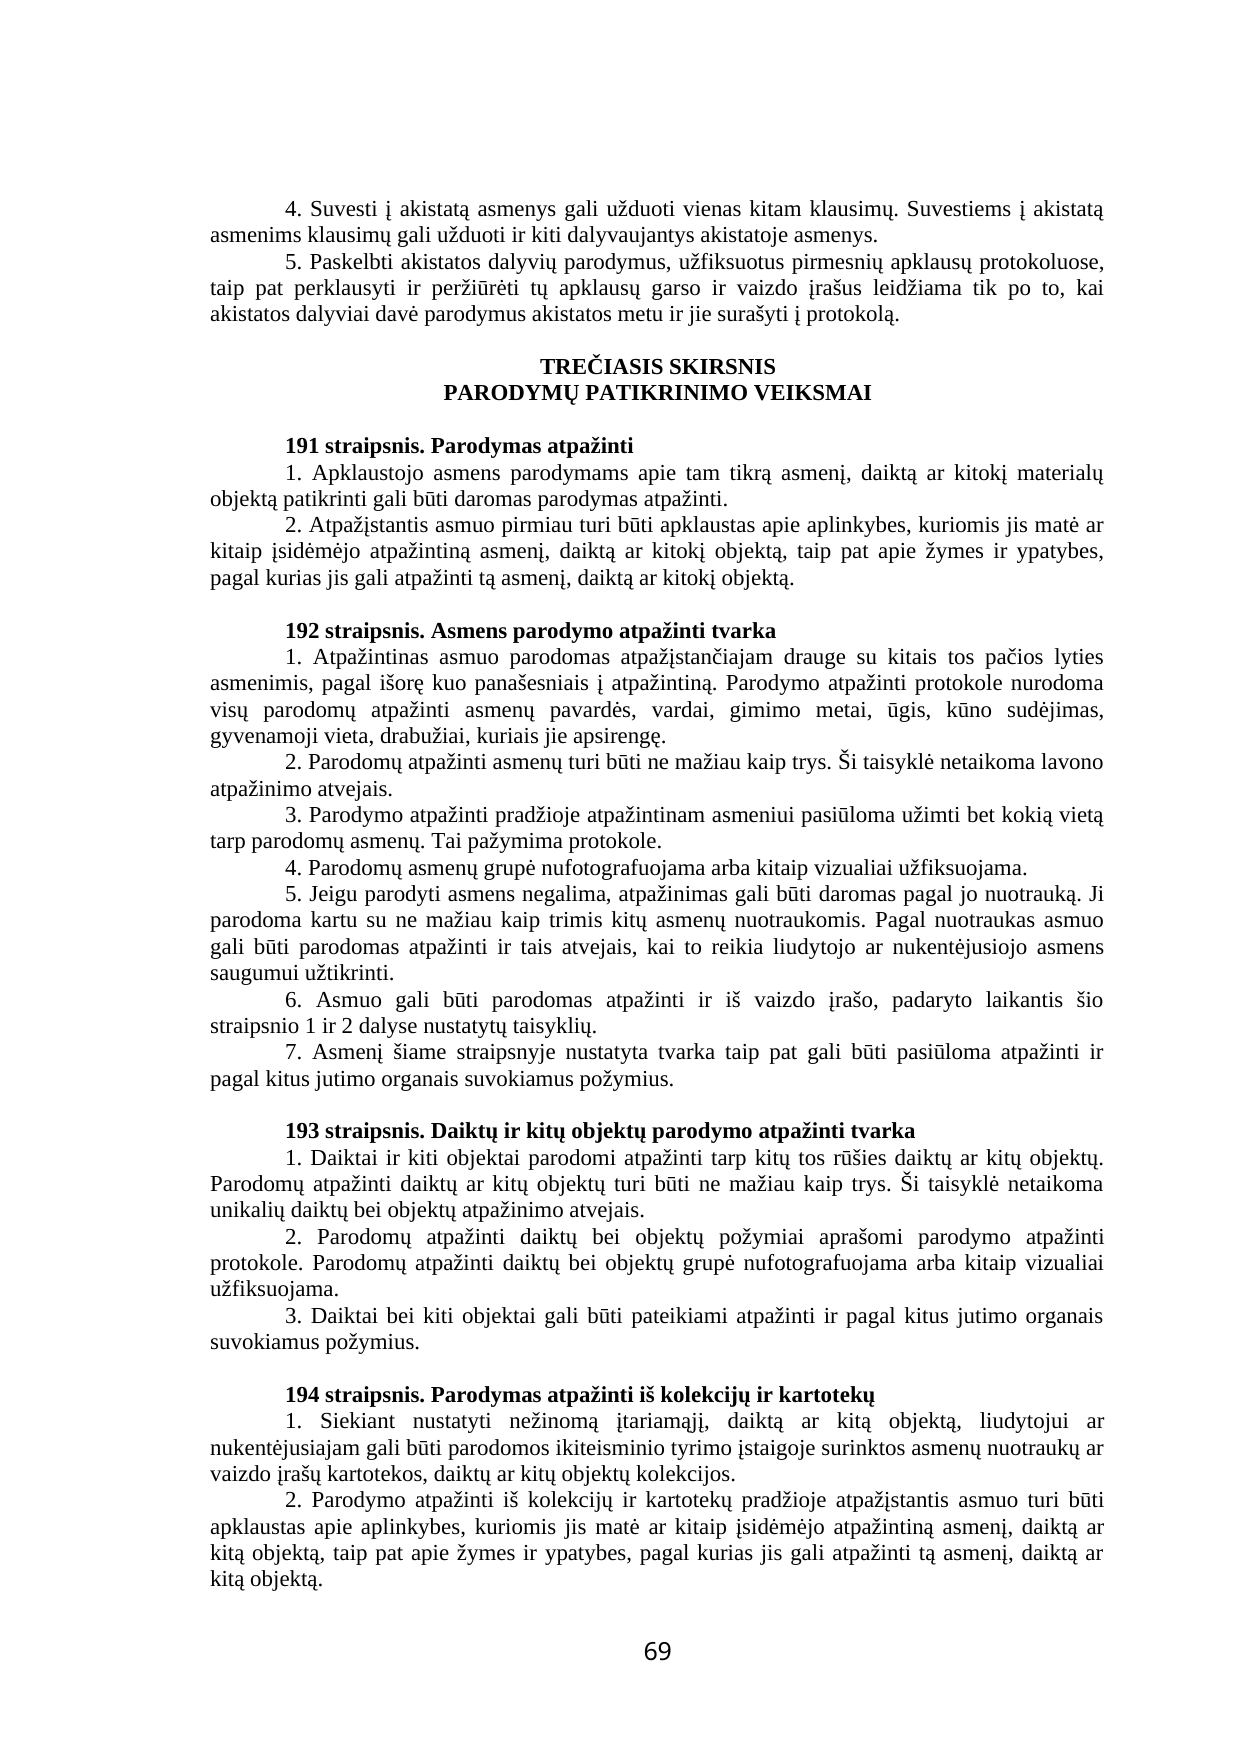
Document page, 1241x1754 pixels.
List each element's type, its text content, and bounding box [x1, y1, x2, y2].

text 4. Suvesti į akistatą asmenys gali užduoti vienas kitam klausimų. Suvestiems į akistatą asmenims klausimų gali užduoti ir kiti dalyvaujantys akistatoje asmenys. [210, 195, 1106, 248]
text 6. Asmuo gali būti parodomas atpažinti ir iš vaizdo įrašo, padaryto laikantis šio straipsnio 1 ir 2 dalyse nustatytų taisyklių. [210, 986, 1106, 1038]
text 2. Parodomų atpažinti daiktų bei objektų požymiai aprašomi parodymo atpažinti protokole. Parodomų atpažinti daiktų bei objektų grupė nufotografuojama arba kitaip vizualiai užfiksuojama. [210, 1223, 1106, 1302]
text Parodymų patikrinimo veiksmai [210, 379, 1106, 406]
text 4. Parodomų asmenų grupė nufotografuojama arba kitaip vizualiai užfiksuojama. [210, 854, 1106, 880]
text 3. Parodymo atpažinti pradžioje atpažintinam asmeniui pasiūloma užimti bet kokią vietą tarp parodomų asmenų. Tai pažymima protokole. [210, 801, 1106, 854]
text 1. Apklaustojo asmens parodymams apie tam tikrą asmenį, daiktą ar kitokį materialų objektą patikrinti gali būti daromas parodymas atpažinti. [210, 458, 1106, 511]
text 7. Asmenį šiame straipsnyje nustatyta tvarka taip pat gali būti pasiūloma atpažinti ir pagal kitus jutimo organais suvokiamus požymius. [210, 1038, 1106, 1091]
text 5. Jeigu parodyti asmens negalima, atpažinimas gali būti daromas pagal jo nuotrauką. Ji parodoma kartu su ne mažiau kaip trimis kitų asmenų nuotraukomis. Pagal nuotraukas asmuo gali būti parodomas atpažinti ir tais atvejais, kai to reikia liudytojo ar nukentėjusiojo asmens saugumui užtikrinti. [210, 880, 1106, 986]
text 5. Paskelbti akistatos dalyvių parodymus, užfiksuotus pirmesnių apklausų protokoluose, taip pat perklausyti ir peržiūrėti tų apklausų garso ir vaizdo įrašus leidžiama tik po to, kai akistatos dalyviai davė parodymus akistatos metu ir jie surašyti į protokolą. [210, 248, 1106, 327]
text 1. Daiktai ir kiti objektai parodomi atpažinti tarp kitų tos rūšies daiktų ar kitų objektų. Parodomų atpažinti daiktų ar kitų objektų turi būti ne mažiau kaip trys. Ši taisyklė netaikoma unikalių daiktų bei objektų atpažinimo atvejais. [210, 1144, 1106, 1223]
subtitle TREČIASIS SKIRSNIS [210, 353, 1106, 379]
text 3. Daiktai bei kiti objektai gali būti pateikiami atpažinti ir pagal kitus jutimo organais suvokiamus požymius. [210, 1302, 1106, 1354]
text 2. Parodymo atpažinti iš kolekcijų ir kartotekų pradžioje atpažįstantis asmuo turi būti apklaustas apie aplinkybes, kuriomis jis matė ar kitaip įsidėmėjo atpažintiną asmenį, daiktą ar kitą objektą, taip pat apie žymes ir ypatybes, pagal kurias jis gali atpažinti tą asmenį, daiktą ar kitą objektą. [210, 1486, 1106, 1592]
text 192 straipsnis. Asmens parodymo atpažinti tvarka [210, 617, 1106, 643]
text 193 straipsnis. Daiktų ir kitų objektų parodymo atpažinti tvarka [210, 1117, 1106, 1144]
text 1. Atpažintinas asmuo parodomas atpažįstančiajam drauge su kitais tos pačios lyties asmenimis, pagal išorę kuo panašesniais į atpažintiną. Parodymo atpažinti protokole nurodoma visų parodomų atpažinti asmenų pavardės, vardai, gimimo metai, ūgis, kūno sudėjimas, gyvenamoji vieta, drabužiai, kuriais jie apsirengę. [210, 643, 1106, 748]
text 2. Parodomų atpažinti asmenų turi būti ne mažiau kaip trys. Ši taisyklė netaikoma lavono atpažinimo atvejais. [210, 748, 1106, 801]
text 1. Siekiant nustatyti nežinomą įtariamąjį, daiktą ar kitą objektą, liudytojui ar nukentėjusiajam gali būti parodomos ikiteisminio tyrimo įstaigoje surinktos asmenų nuotraukų ar vaizdo įrašų kartotekos, daiktų ar kitų objektų kolekcijos. [210, 1407, 1106, 1486]
text 194 straipsnis. Parodymas atpažinti iš kolekcijų ir kartotekų [210, 1381, 1106, 1407]
text 191 straipsnis. Parodymas atpažinti [210, 432, 1106, 458]
text 2. Atpažįstantis asmuo pirmiau turi būti apklaustas apie aplinkybes, kuriomis jis matė ar kitaip įsidėmėjo atpažintiną asmenį, daiktą ar kitokį objektą, taip pat apie žymes ir ypatybes, pagal kurias jis gali atpažinti tą asmenį, daiktą ar kitokį objektą. [210, 511, 1106, 590]
